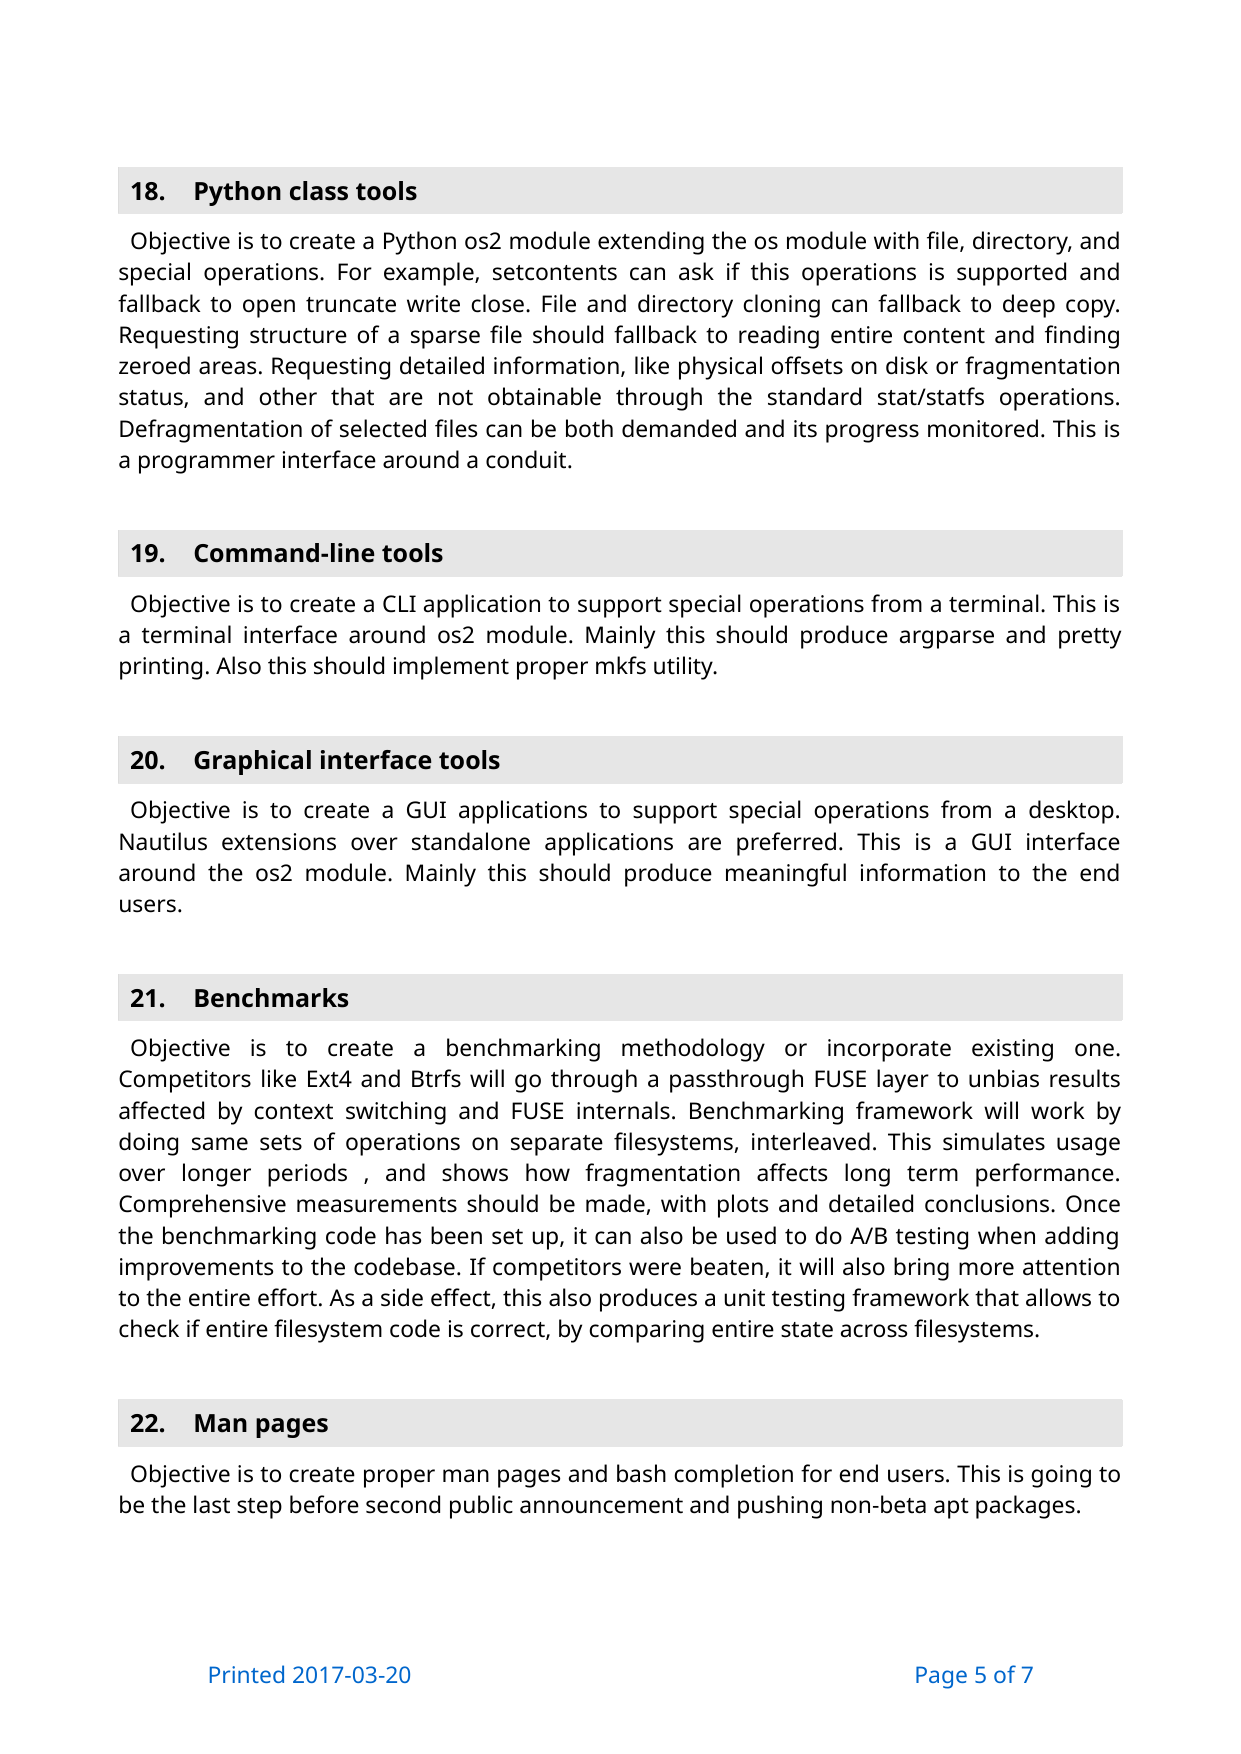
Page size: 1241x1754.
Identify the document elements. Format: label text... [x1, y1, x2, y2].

text Objective is to create a benchmarking methodology or incorporate existing one. Competitors like Ext4 and Btrfs will go through a passthrough FUSE layer to unbias results affected by context switching and FUSE internals. Benchmarking framework will work by doing same sets of operations on separate filesystems, interleaved. This simulates usage over longer periods , and shows how fragmentation affects long term performance. Comprehensive measurements should be made, with plots and detailed conclusions. Once the benchmarking code has been set up, it can also be used to do A/B testing when adding improvements to the codebase. If competitors were beaten, it will also bring more attention to the entire effort. As a side effect, this also produces a unit testing framework that allows to check if entire filesystem code is correct, by comparing entire state across filesystems. [118, 1032, 1122, 1345]
subtitle Benchmarks [119, 975, 1122, 1020]
text Objective is to create proper man pages and bash completion for end users. This is going to be the last step before second public announcement and pushing non-beta apt packages. [118, 1457, 1122, 1520]
text Objective is to create a GUI applications to support special operations from a desktop. Nautilus extensions over standalone applications are preferred. This is a GUI interface around the os2 module. Mainly this should produce meaningful information to the end users. [118, 794, 1122, 919]
text Objective is to create a Python os2 module extending the os module with file, directory, and special operations. For example, setcontents can ask if this operations is supported and fallback to open truncate write close. File and directory cloning can fallback to deep copy. Requesting structure of a sparse file should fallback to reading entire content and finding zeroed areas. Requesting detailed information, like physical offsets on disk or fragmentation status, and other that are not obtainable through the standard stat/statfs operations. Defragmentation of selected files can be both demanded and its progress monitored. This is a programmer interface around a conduit. [118, 225, 1122, 475]
subtitle Graphical interface tools [119, 737, 1122, 783]
subtitle Command-line tools [119, 531, 1122, 576]
text Objective is to create a CLI application to support special operations from a terminal. This is a terminal interface around os2 module. Mainly this should produce argparse and pretty printing. Also this should implement proper mkfs utility. [118, 588, 1122, 682]
subtitle Python class tools [119, 168, 1122, 213]
subtitle Man pages [119, 1401, 1122, 1446]
